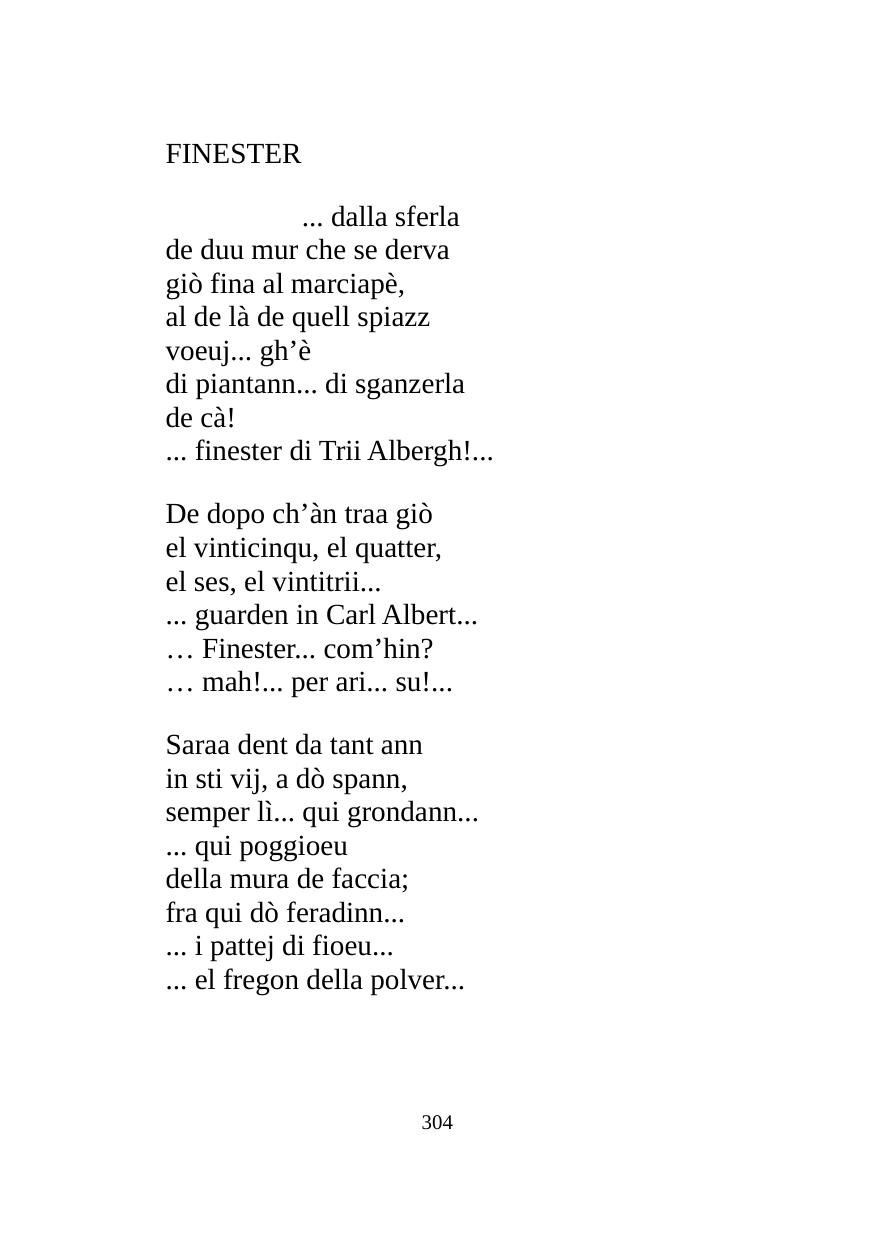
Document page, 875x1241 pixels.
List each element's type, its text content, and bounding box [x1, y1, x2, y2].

text De dopo ch’àn traa giò el vinticinqu, el quatter, el ses, el vintitrii... ... guarden in Carl Albert... … Finester... com’hin? … mah!... per ari... su!... [165, 497, 768, 698]
text ... dalla sferla [302, 199, 768, 232]
text FINESTER [165, 136, 768, 169]
text de duu mur che se derva giò fina al marciapè, al de là de quell spiazz voeuj... gh’è di piantann... di sganzerla de cà! ... finester di Trii Albergh!... [165, 232, 768, 467]
text Saraa dent da tant ann in sti vij, a dò spann, semper lì... qui grondann... ... qui poggioeu della mura de faccia; fra qui dò feradinn... ... i pattej di fioeu... ... el fregon della polver... [165, 727, 768, 996]
